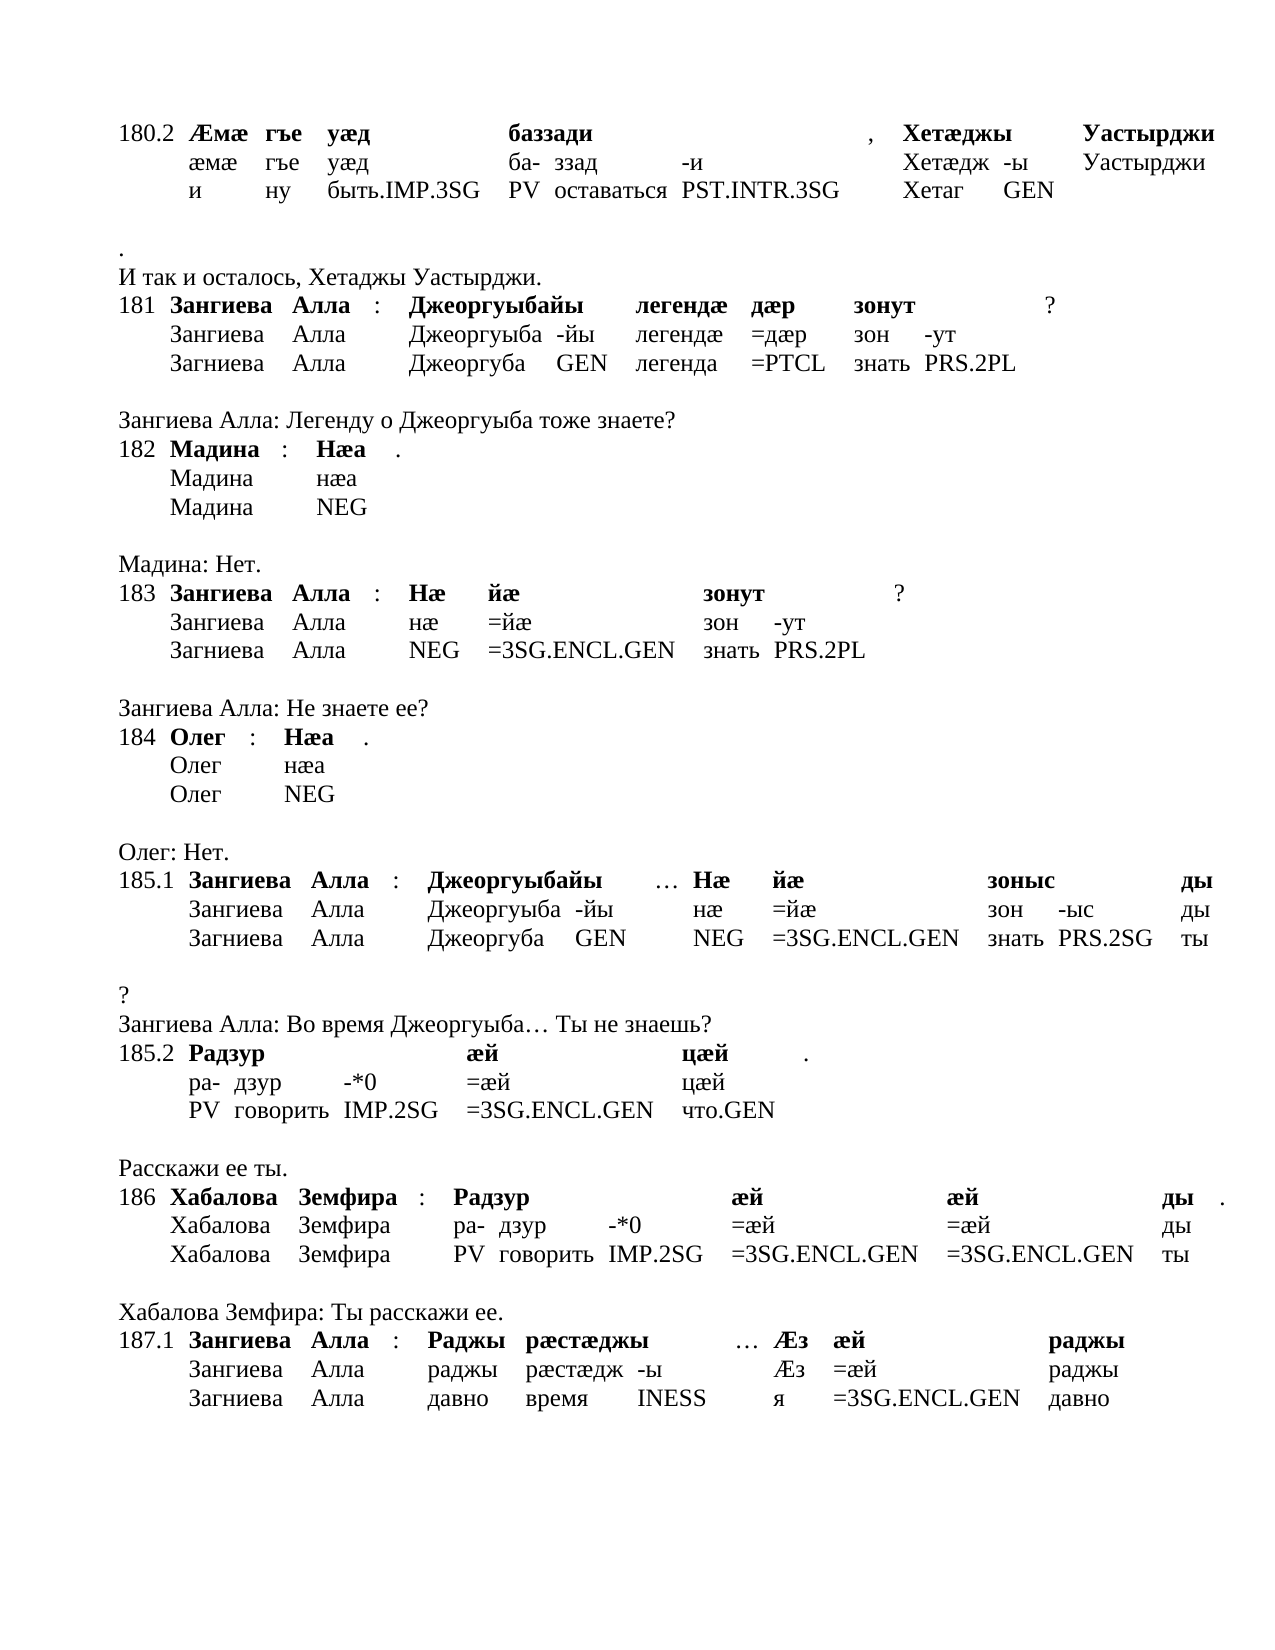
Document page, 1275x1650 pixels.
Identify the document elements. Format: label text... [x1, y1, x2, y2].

text Раджы [427, 1326, 512, 1354]
text NEG [693, 923, 744, 952]
text =3SG.ENCL.GEN [466, 1096, 654, 1124]
text Земфира [298, 1239, 391, 1268]
text давно [1048, 1383, 1119, 1412]
text Мадина [169, 492, 253, 521]
text PRS.2PL [924, 348, 1017, 377]
text . [363, 722, 384, 751]
text =PTCL [751, 348, 826, 377]
text Нæа [284, 722, 349, 751]
text зон [854, 319, 910, 348]
text INESS [637, 1383, 707, 1412]
text Джеоргуыбайы [427, 866, 640, 894]
text Зангиева [188, 1326, 297, 1354]
text Мадина [169, 434, 267, 463]
text зон [987, 894, 1044, 923]
text -и [681, 147, 840, 176]
text NEG [284, 779, 335, 808]
text æмæ [188, 147, 237, 176]
text . [395, 434, 416, 463]
text Зангиева [169, 319, 264, 348]
text Загниева [169, 636, 264, 664]
text =æй [946, 1211, 1134, 1239]
text ба- [508, 147, 540, 176]
text знать [703, 636, 760, 664]
text Алла [311, 866, 379, 894]
text Джеоргуба [427, 923, 561, 952]
text Алла [311, 923, 365, 952]
text И так и осталось, Хетаджы Уастырджи. [118, 262, 1249, 291]
text Олег [169, 751, 221, 779]
text Хабалова Земфира: Ты расскажи ее. [118, 1297, 1249, 1326]
text Мадина: Нет. [118, 549, 1249, 578]
text Зангиева [169, 291, 278, 319]
text знать [854, 348, 910, 377]
text Зангиева [169, 578, 278, 607]
text Алла [292, 291, 360, 319]
text что.GEN [682, 1096, 775, 1124]
text Æз [773, 1326, 819, 1354]
text GEN [575, 923, 626, 952]
text GEN [1003, 176, 1054, 204]
text Загниева [188, 923, 283, 952]
text дзур [234, 1067, 329, 1096]
text дæр [751, 291, 840, 319]
text Алла [311, 1383, 365, 1412]
text : [281, 434, 302, 463]
text дзур [499, 1211, 594, 1239]
text PRS.2PL [773, 636, 866, 664]
text цæй [682, 1038, 789, 1067]
text . [1219, 1182, 1240, 1211]
text Хетæджы [902, 118, 1068, 147]
text говорить [499, 1239, 594, 1268]
text ну [265, 176, 299, 204]
text Джеоргуба [408, 348, 542, 377]
text ? [894, 578, 915, 607]
text раджы [1048, 1326, 1133, 1354]
text … [654, 866, 679, 894]
text =3SG.ENCL.GEN [772, 923, 960, 952]
text зонут [854, 291, 1031, 319]
text нæа [316, 463, 367, 492]
text -ы [637, 1354, 707, 1383]
text Хетæдж [902, 147, 989, 176]
text … [734, 1326, 759, 1354]
text Нæ [693, 866, 758, 894]
text Зангиева [188, 1354, 283, 1383]
text =йæ [772, 894, 960, 923]
text время [525, 1383, 623, 1412]
text Алла [311, 1326, 379, 1354]
text Алла [292, 319, 346, 348]
text Æмæ [188, 118, 251, 147]
text -йы [556, 319, 608, 348]
text 187.1 [118, 1326, 174, 1354]
text раджы [1048, 1354, 1119, 1383]
text рæстæдж [525, 1354, 623, 1383]
text -ыс [1058, 894, 1153, 923]
text -*0 [343, 1067, 438, 1096]
text Мадина [169, 463, 253, 492]
text Хабалова [169, 1211, 270, 1239]
text оставаться [554, 176, 668, 204]
text Олег: Нет. [118, 837, 1249, 866]
text цæй [682, 1067, 775, 1096]
text Зангиева Алла: Легенду о Джеоргуыба тоже знаете? [118, 406, 1249, 434]
text NEG [316, 492, 367, 521]
text Джеоргуыба [408, 319, 542, 348]
text æй [946, 1182, 1148, 1211]
text =æй [731, 1211, 919, 1239]
text ды [1162, 1182, 1205, 1211]
text NEG [408, 636, 460, 664]
text -*0 [608, 1211, 703, 1239]
text Радзур [188, 1038, 452, 1067]
text зон [703, 607, 760, 636]
text Загниева [169, 348, 264, 377]
text Алла [292, 348, 346, 377]
text -йы [575, 894, 626, 923]
text уæд [327, 147, 481, 176]
text легендæ [635, 319, 723, 348]
text PRS.2SG [1058, 923, 1153, 952]
text Зангиева Алла: Не знаете ее? [118, 693, 1249, 722]
text : [374, 578, 395, 607]
text ра- [453, 1211, 485, 1239]
text Уастырджи [1082, 118, 1219, 147]
text Земфира [298, 1211, 391, 1239]
text : [249, 722, 270, 751]
text Зангиева [169, 607, 264, 636]
text : [418, 1182, 439, 1211]
text : [392, 1326, 413, 1354]
text быть.IMP.3SG [327, 176, 481, 204]
text . [803, 1038, 824, 1067]
text нæ [408, 607, 460, 636]
text и [188, 176, 237, 204]
text -ы [1003, 147, 1054, 176]
text 181 [118, 291, 156, 319]
text Уастырджи [1082, 147, 1206, 176]
text Хабалова [169, 1239, 270, 1268]
text ты [1181, 923, 1211, 952]
text PV [508, 176, 540, 204]
text =дæр [751, 319, 826, 348]
text баззади [508, 118, 854, 147]
text Джеоргуыбайы [408, 291, 622, 319]
text Зангиева Алла: Во время Джеоргуыба… Ты не знаешь? [118, 1009, 1249, 1038]
text Расскажи ее ты. [118, 1153, 1249, 1182]
text Нæ [408, 578, 474, 607]
text =3SG.ENCL.GEN [833, 1383, 1021, 1412]
text Хабалова [169, 1182, 284, 1211]
text , [868, 118, 889, 147]
text Олег [169, 722, 235, 751]
text легендæ [635, 291, 737, 319]
text =3SG.ENCL.GEN [731, 1239, 919, 1268]
text 185.1 [118, 866, 174, 894]
text йæ [488, 578, 689, 607]
text рæстæджы [525, 1326, 721, 1354]
text ра- [188, 1067, 220, 1096]
text ды [1181, 894, 1211, 923]
text IMP.2SG [608, 1239, 703, 1268]
text æй [833, 1326, 1034, 1354]
text æй [466, 1038, 668, 1067]
text Æз [773, 1354, 805, 1383]
text ты [1162, 1239, 1192, 1268]
text Алла [292, 636, 346, 664]
text Загниева [188, 1383, 283, 1412]
text =æй [833, 1354, 1021, 1383]
text 185.2 [118, 1038, 174, 1067]
text æй [731, 1182, 933, 1211]
text знать [987, 923, 1044, 952]
text Нæа [316, 434, 381, 463]
text нæа [284, 751, 335, 779]
text ды [1181, 866, 1224, 894]
text раджы [427, 1354, 498, 1383]
text легенда [635, 348, 723, 377]
text : [374, 291, 395, 319]
text Алла [311, 1354, 365, 1383]
text Зангиева [188, 866, 297, 894]
text говорить [234, 1096, 329, 1124]
text ззад [554, 147, 668, 176]
text =3SG.ENCL.GEN [946, 1239, 1134, 1268]
text -ут [773, 607, 866, 636]
text PV [453, 1239, 485, 1268]
text 186 [118, 1182, 156, 1211]
text нæ [693, 894, 744, 923]
text гъе [265, 118, 313, 147]
text 184 [118, 722, 156, 751]
text Джеоргуыба [427, 894, 561, 923]
text Алла [292, 607, 346, 636]
text GEN [556, 348, 608, 377]
text давно [427, 1383, 498, 1412]
text йæ [772, 866, 974, 894]
text я [773, 1383, 805, 1412]
text уæд [327, 118, 494, 147]
text Олег [169, 779, 221, 808]
text Алла [311, 894, 365, 923]
text =йæ [488, 607, 675, 636]
text Радзур [453, 1182, 717, 1211]
text Зангиева [188, 894, 283, 923]
text Алла [292, 578, 360, 607]
text -ут [924, 319, 1017, 348]
text ды [1162, 1211, 1192, 1239]
text 183 [118, 578, 156, 607]
text =3SG.ENCL.GEN [488, 636, 675, 664]
text Хетаг [902, 176, 989, 204]
text =æй [466, 1067, 654, 1096]
text IMP.2SG [343, 1096, 438, 1124]
text . [118, 233, 139, 262]
text гъе [265, 147, 299, 176]
text зонут [703, 578, 880, 607]
text PV [188, 1096, 220, 1124]
text Земфира [298, 1182, 404, 1211]
text : [392, 866, 413, 894]
text 182 [118, 434, 156, 463]
text 180.2 [118, 118, 174, 147]
text ? [1044, 291, 1065, 319]
text ? [118, 981, 139, 1009]
text зоныс [987, 866, 1167, 894]
text PST.INTR.3SG [681, 176, 840, 204]
